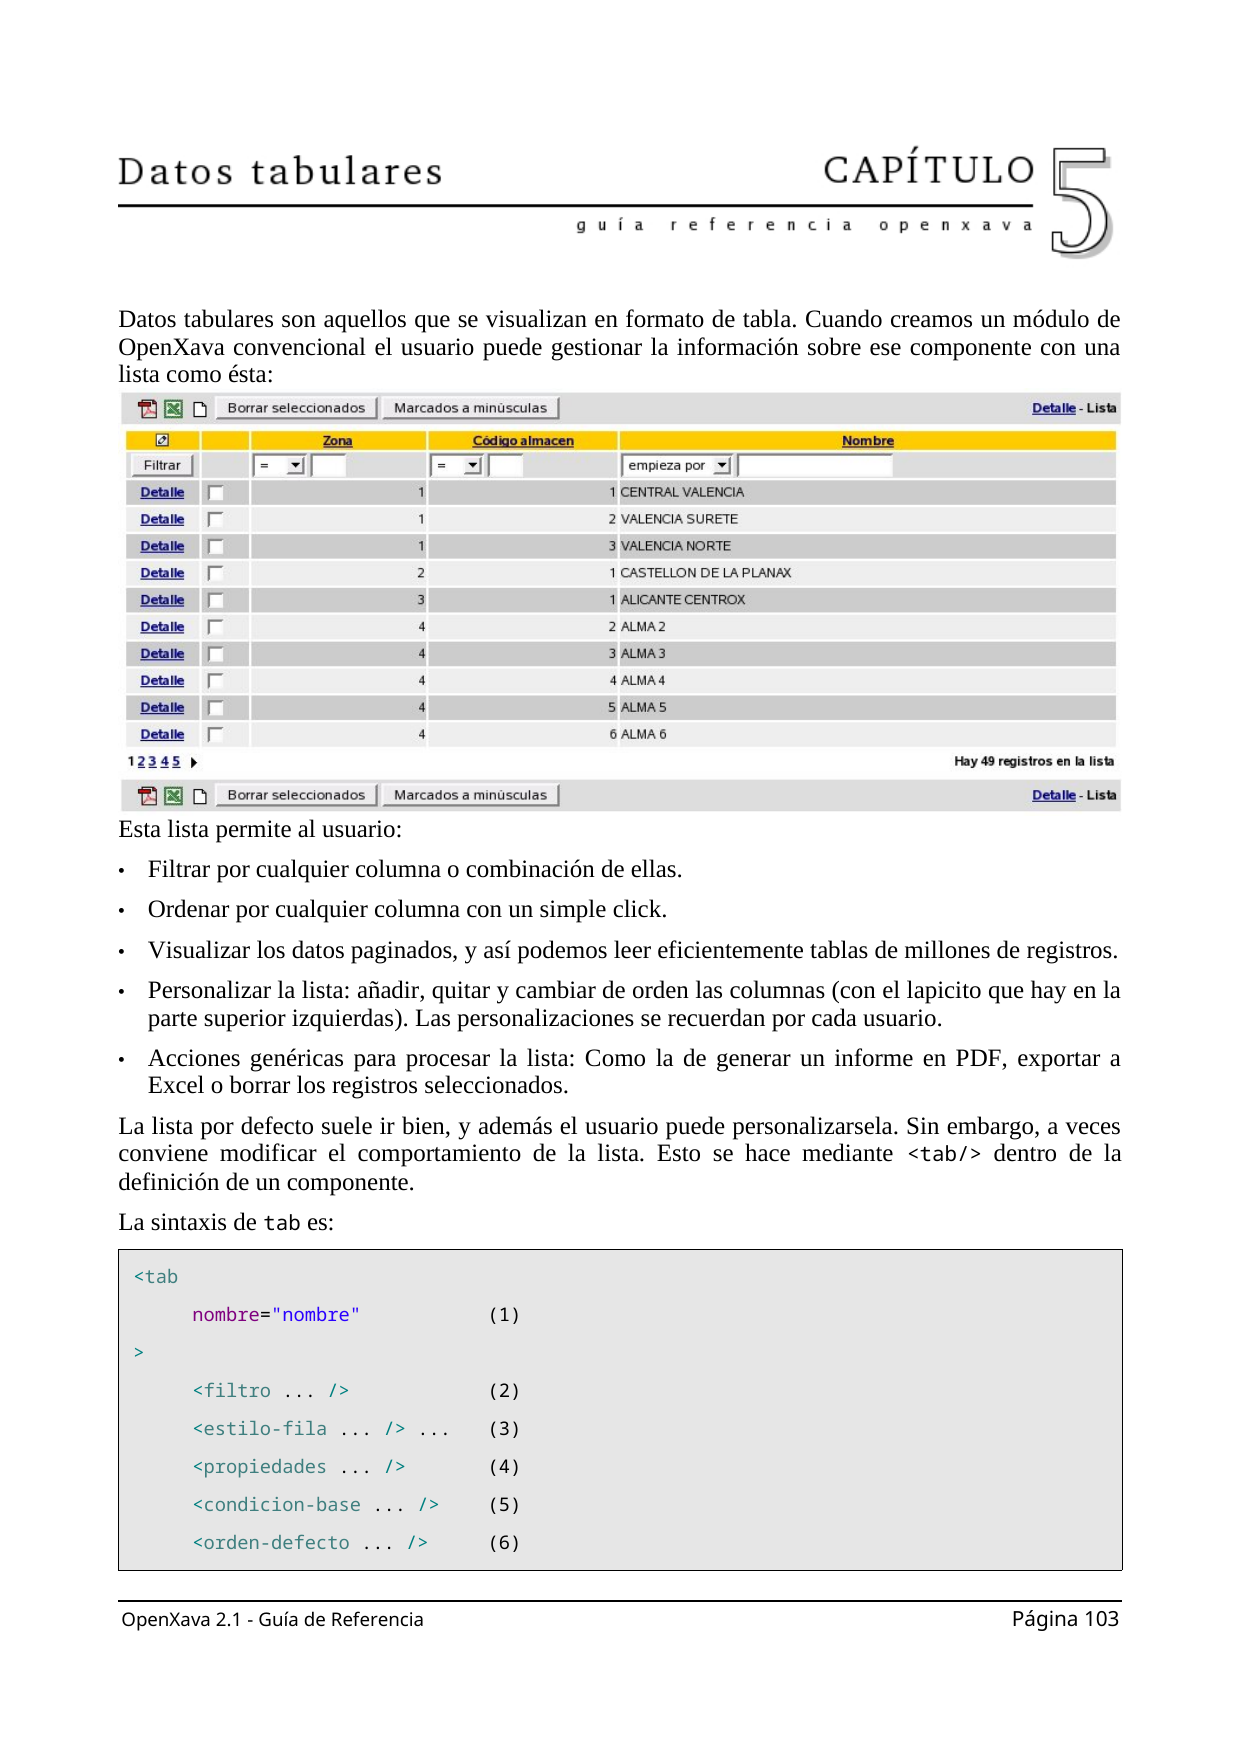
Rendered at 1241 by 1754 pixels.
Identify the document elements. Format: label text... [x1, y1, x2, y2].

list Filtrar por cualquier columna o combinación de ellas. [118, 855, 1122, 883]
list Visualizar los datos paginados, y así podemos leer eficientemente tablas de millones de registros. [118, 936, 1122, 963]
text <estilo-fila ... /> ... (3) [119, 1401, 1122, 1439]
text <propiedades ... /> (4) [119, 1439, 1122, 1477]
text nombre="nombre" (1) [119, 1287, 1122, 1325]
text <condicion-base ... /> (5) [119, 1477, 1122, 1515]
picture [118, 388, 1122, 816]
text La lista por defecto suele ir bien, y además el usuario puede personalizarsela. Sin embargo, a veces conviene modificar el comportamiento de la lista. Esto se hace mediante <tab/> dentro de la definición de un componente. [118, 1112, 1122, 1195]
list Ordenar por cualquier columna con un simple click. [118, 896, 1122, 923]
subtitle Datos tabulares [118, 288, 1122, 293]
picture [118, 118, 1122, 288]
text La sintaxis de tab es: [118, 1208, 1122, 1236]
text Esta lista permite al usuario: [118, 816, 1122, 843]
text <filtro ... /> (2) [119, 1363, 1122, 1401]
text Datos tabulares son aquellos que se visualizan en formato de tabla. Cuando creamos un módulo de OpenXava convencional el usuario puede gestionar la información sobre ese componente con una lista como ésta: [118, 305, 1122, 388]
list Personalizar la lista: añadir, quitar y cambiar de orden las columnas (con el lapicito que hay en la parte superior izquierdas). Las personalizaciones se recuerdan por cada usuario. [118, 976, 1122, 1031]
text > [119, 1325, 1122, 1363]
text <orden-defecto ... /> (6) [119, 1515, 1122, 1570]
list Acciones genéricas para procesar la lista: Como la de generar un informe en PDF, exportar a Excel o borrar los registros seleccionados. [118, 1044, 1122, 1099]
text <tab [119, 1250, 1122, 1287]
